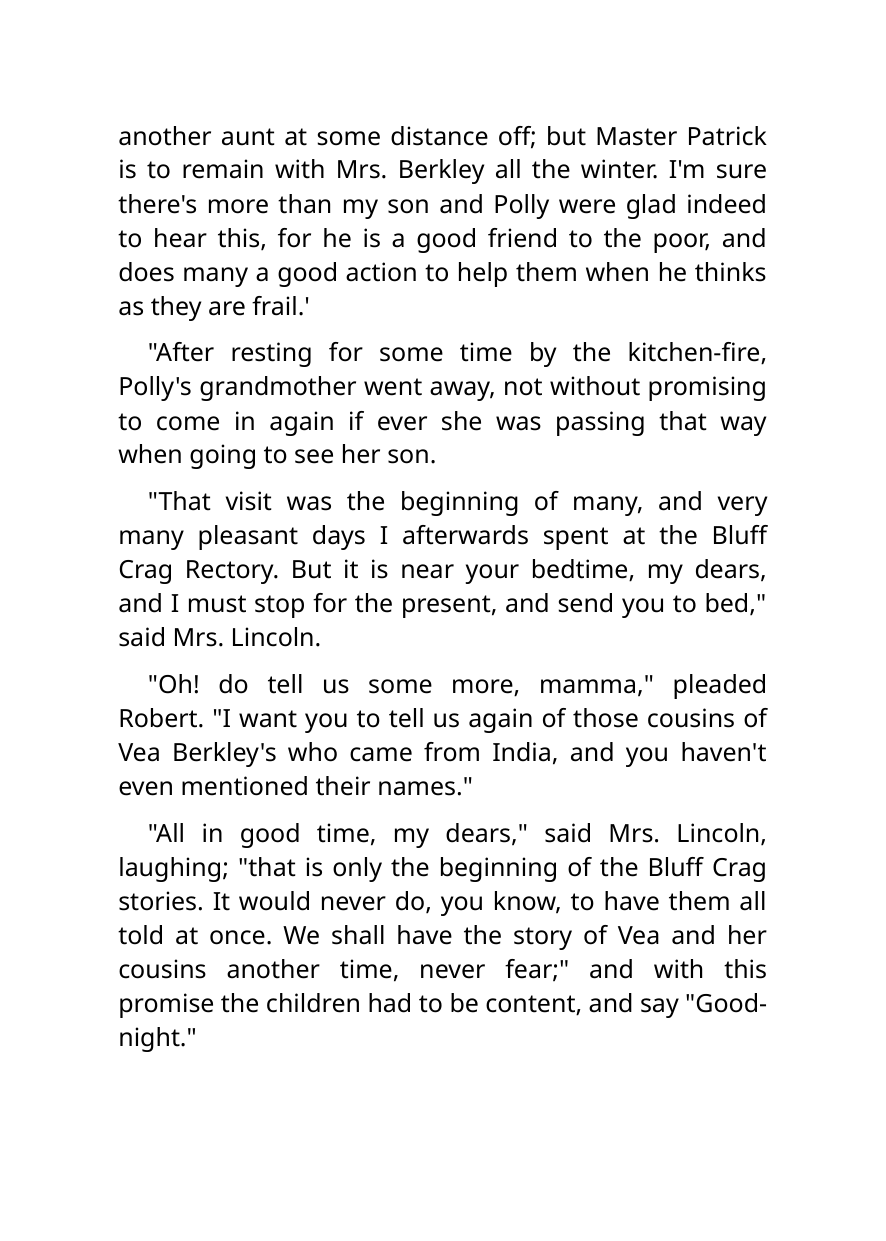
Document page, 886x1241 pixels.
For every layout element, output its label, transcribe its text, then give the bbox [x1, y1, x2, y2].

text "That visit was the beginning of many, and very many pleasant days I afterwards spent at the Bluff Crag Rectory. But it is near your bedtime, my dears, and I must stop for the present, and send you to bed," said Mrs. Lincoln. [118, 484, 768, 654]
text "All in good time, my dears," said Mrs. Lincoln, laughing; "that is only the beginning of the Bluff Crag stories. It would never do, you know, to have them all told at once. We shall have the story of Vea and her cousins another time, never fear;" and with this promise the children had to be content, and say "Good-night." [118, 815, 768, 1054]
text another aunt at some distance off; but Master Patrick is to remain with Mrs. Berkley all the winter. I'm sure there's more than my son and Polly were glad indeed to hear this, for he is a good friend to the poor, and does many a good action to help them when he thinks as they are frail.' [118, 118, 768, 322]
text "After resting for some time by the kitchen-fire, Polly's grandmother went away, not without promising to come in again if ever she was passing that way when going to see her son. [118, 335, 768, 471]
text "Oh! do tell us some more, mamma," pleaded Robert. "I want you to tell us again of those cousins of Vea Berkley's who came from India, and you haven't even mentioned their names." [118, 667, 768, 803]
